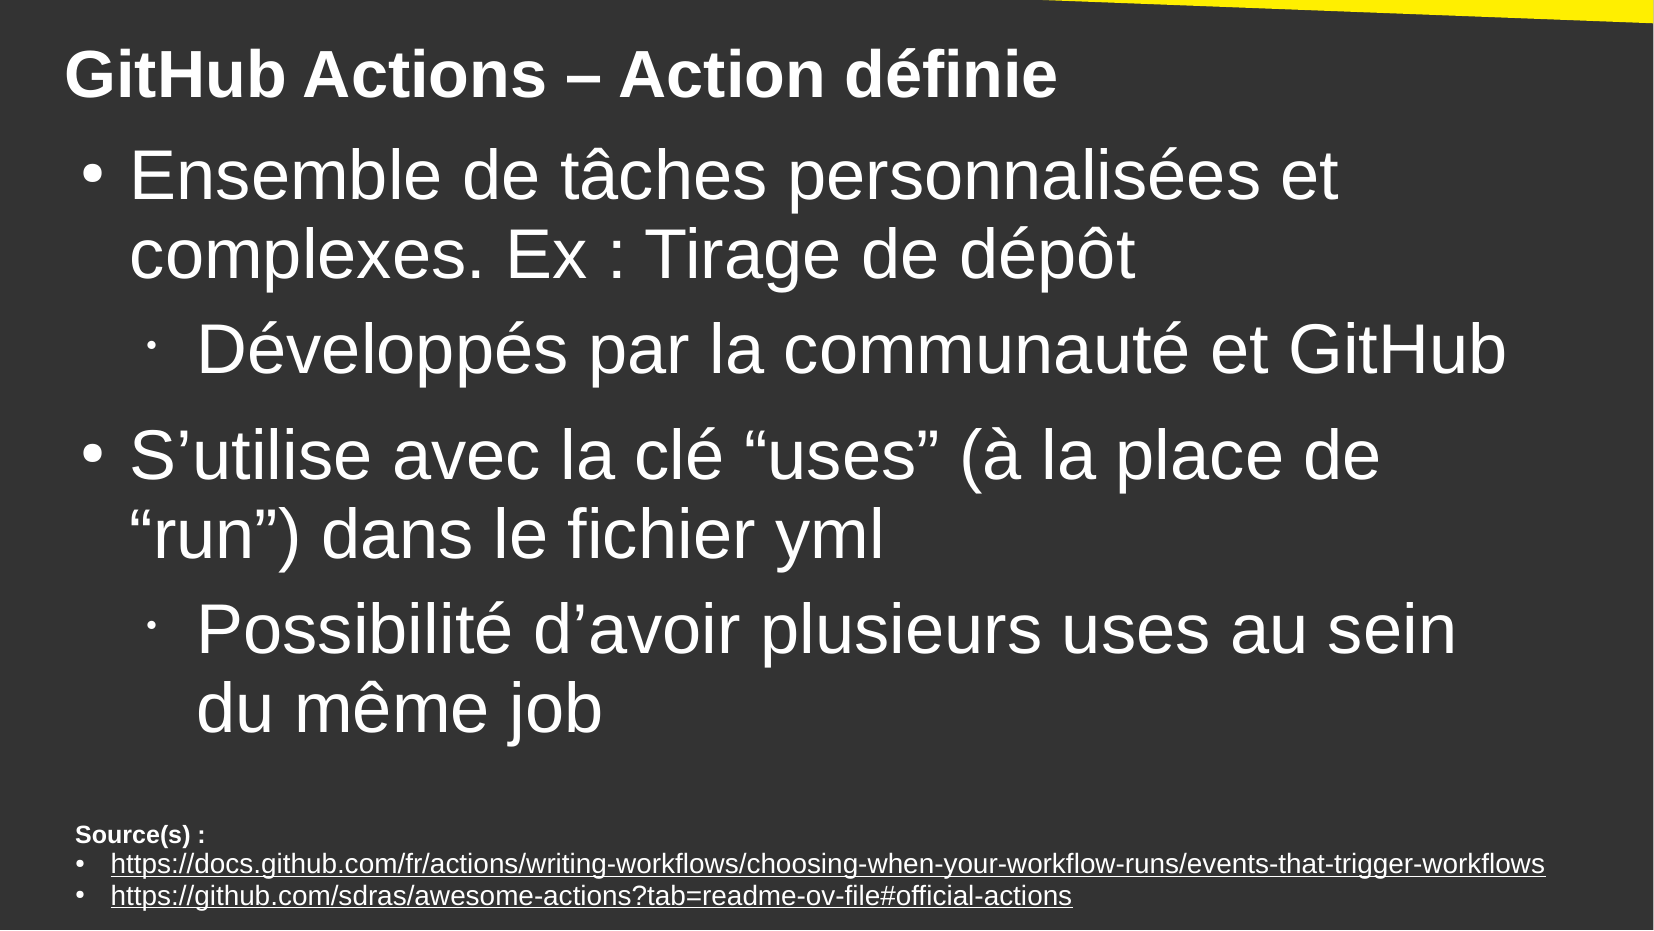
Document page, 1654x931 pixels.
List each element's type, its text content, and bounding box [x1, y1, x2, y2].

text_box Source(s) : https://docs.github.com/fr/actions/writing-workflows/choosing-when-your-workflow-runs/events-that-trigger-workflows https://github.com/sdras/awesome-actions?tab=readme-ov-file#official-actions [60, 812, 1607, 919]
title GitHub Actions – Action définie [64, 37, 1424, 113]
text_box [1042, 0, 1654, 24]
list Ensemble de tâches personnalisées et complexes. Ex : Tirage de dépôt Développés par la communauté et GitHub S’utilise avec la clé “uses” (à la place de “run”) dans le fichier yml Possibilité d’avoir plusieurs uses au sein du même job [63, 135, 1542, 756]
